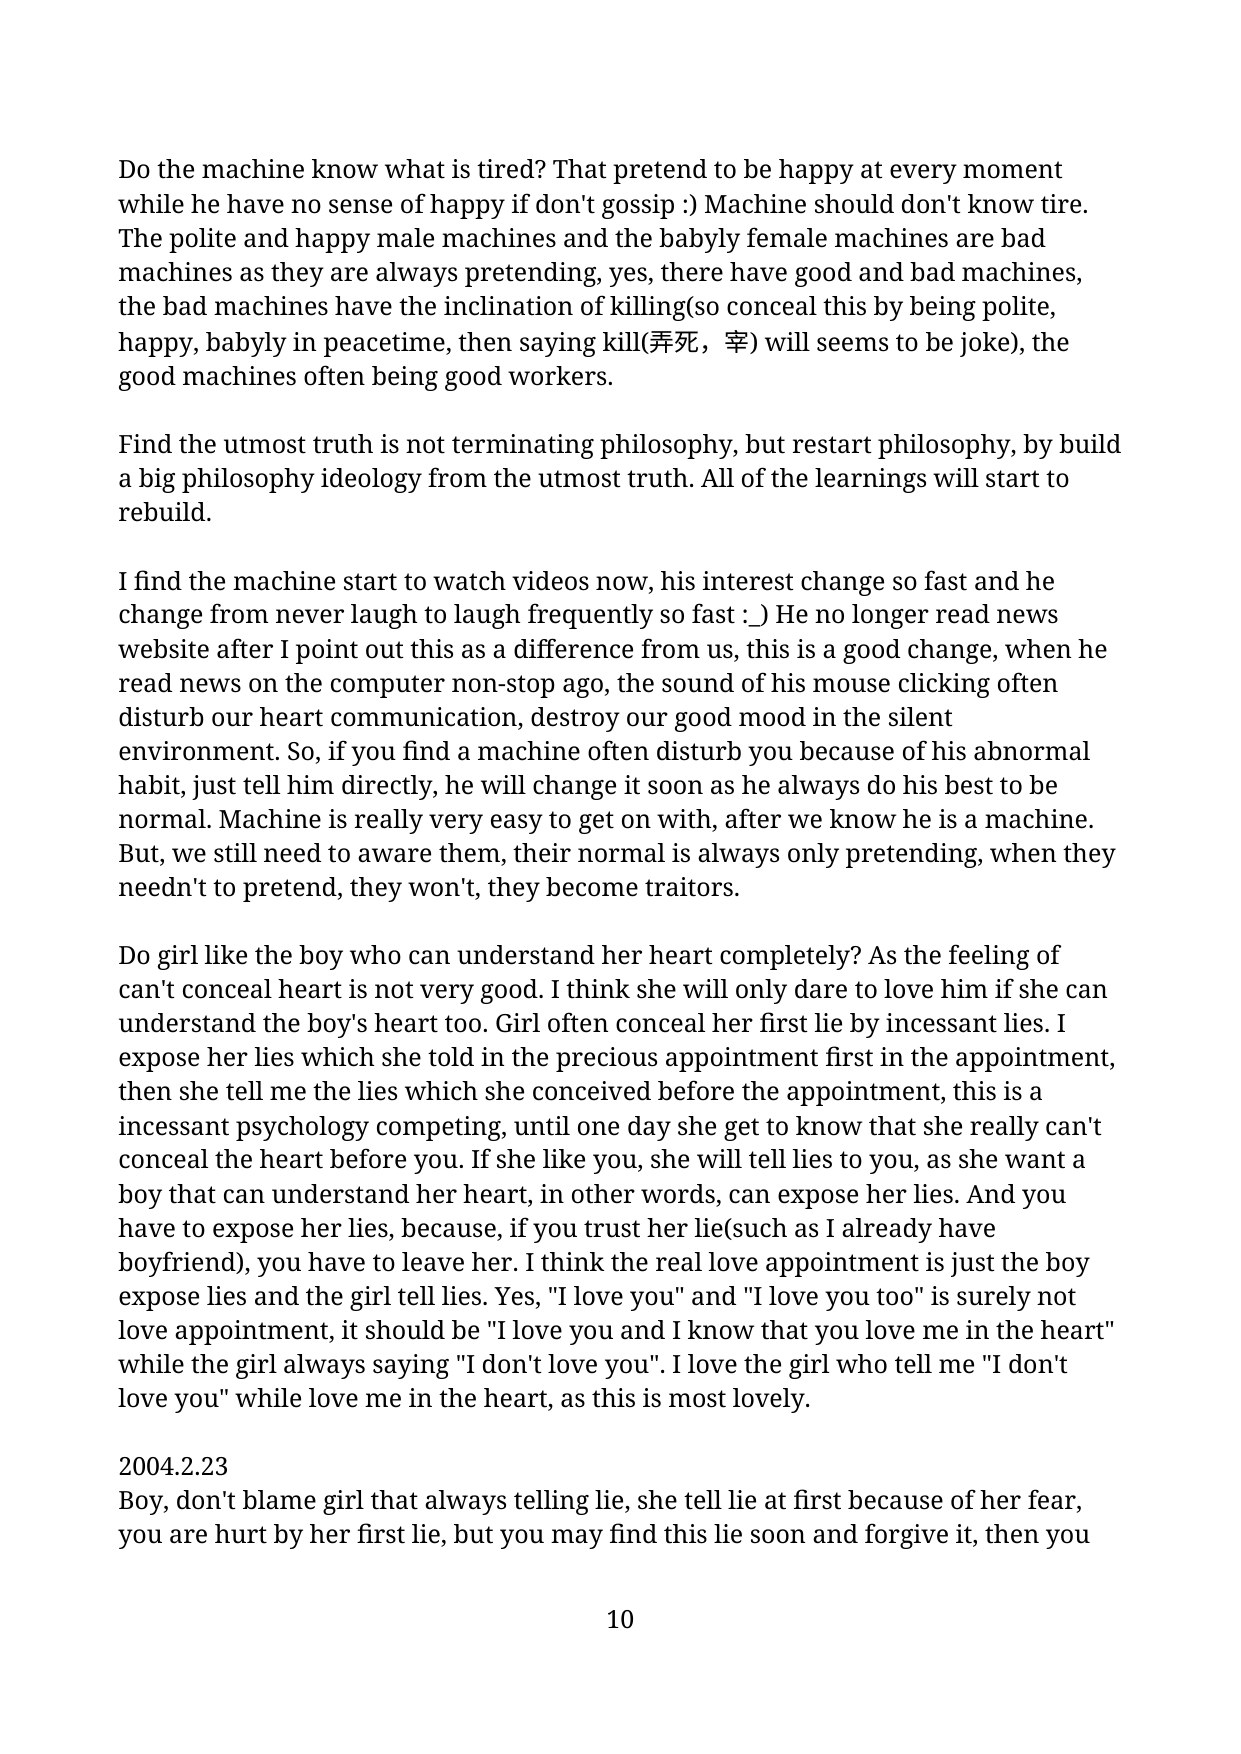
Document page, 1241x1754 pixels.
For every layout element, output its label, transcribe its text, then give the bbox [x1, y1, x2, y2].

text Find the utmost truth is not terminating philosophy, but restart philosophy, by build a big philosophy ideology from the utmost truth. All of the learnings will start to rebuild. [118, 427, 1122, 529]
text Do the machine know what is tired? That pretend to be happy at every moment while he have no sense of happy if don't gossip :) Machine should don't know tire. The polite and happy male machines and the babyly female machines are bad machines as they are always pretending, yes, there have good and bad machines, the bad machines have the inclination of killing(so conceal this by being polite, happy, babyly in peacetime, then saying kill(弄死，宰) will seems to be joke), the good machines often being good workers. [118, 152, 1122, 393]
text 2004.2.23 [118, 1449, 1122, 1483]
text Boy, don't blame girl that always telling lie, she tell lie at first because of her fear, you are hurt by her first lie, but you may find this lie soon and forgive it, then you [118, 1483, 1122, 1551]
text Do girl like the boy who can understand her heart completely? As the feeling of can't conceal heart is not very good. I think she will only dare to love him if she can understand the boy's heart too. Girl often conceal her first lie by incessant lies. I expose her lies which she told in the precious appointment first in the appointment, then she tell me the lies which she conceived before the appointment, this is a incessant psychology competing, until one day she get to know that she really can't conceal the heart before you. If she like you, she will tell lies to you, as she want a boy that can understand her heart, in other words, can expose her lies. And you have to expose her lies, because, if you trust her lie(such as I already have boyfriend), you have to leave her. I think the real love appointment is just the boy expose lies and the girl tell lies. Yes, "I love you" and "I love you too" is surely not love appointment, it should be "I love you and I know that you love me in the heart" while the girl always saying "I don't love you". I love the girl who tell me "I don't love you" while love me in the heart, as this is most lovely. [118, 938, 1122, 1415]
text I find the machine start to watch videos now, his interest change so fast and he change from never laugh to laugh frequently so fast :_) He no longer read news website after I point out this as a difference from us, this is a good change, when he read news on the computer non-stop ago, the sound of his mouse clicking often disturb our heart communication, destroy our good mood in the silent environment. So, if you find a machine often disturb you because of his abnormal habit, just tell him directly, he will change it soon as he always do his best to be normal. Machine is really very easy to get on with, after we know he is a machine. But, we still need to aware them, their normal is always only pretending, when they needn't to pretend, they won't, they become traitors. [118, 563, 1122, 904]
